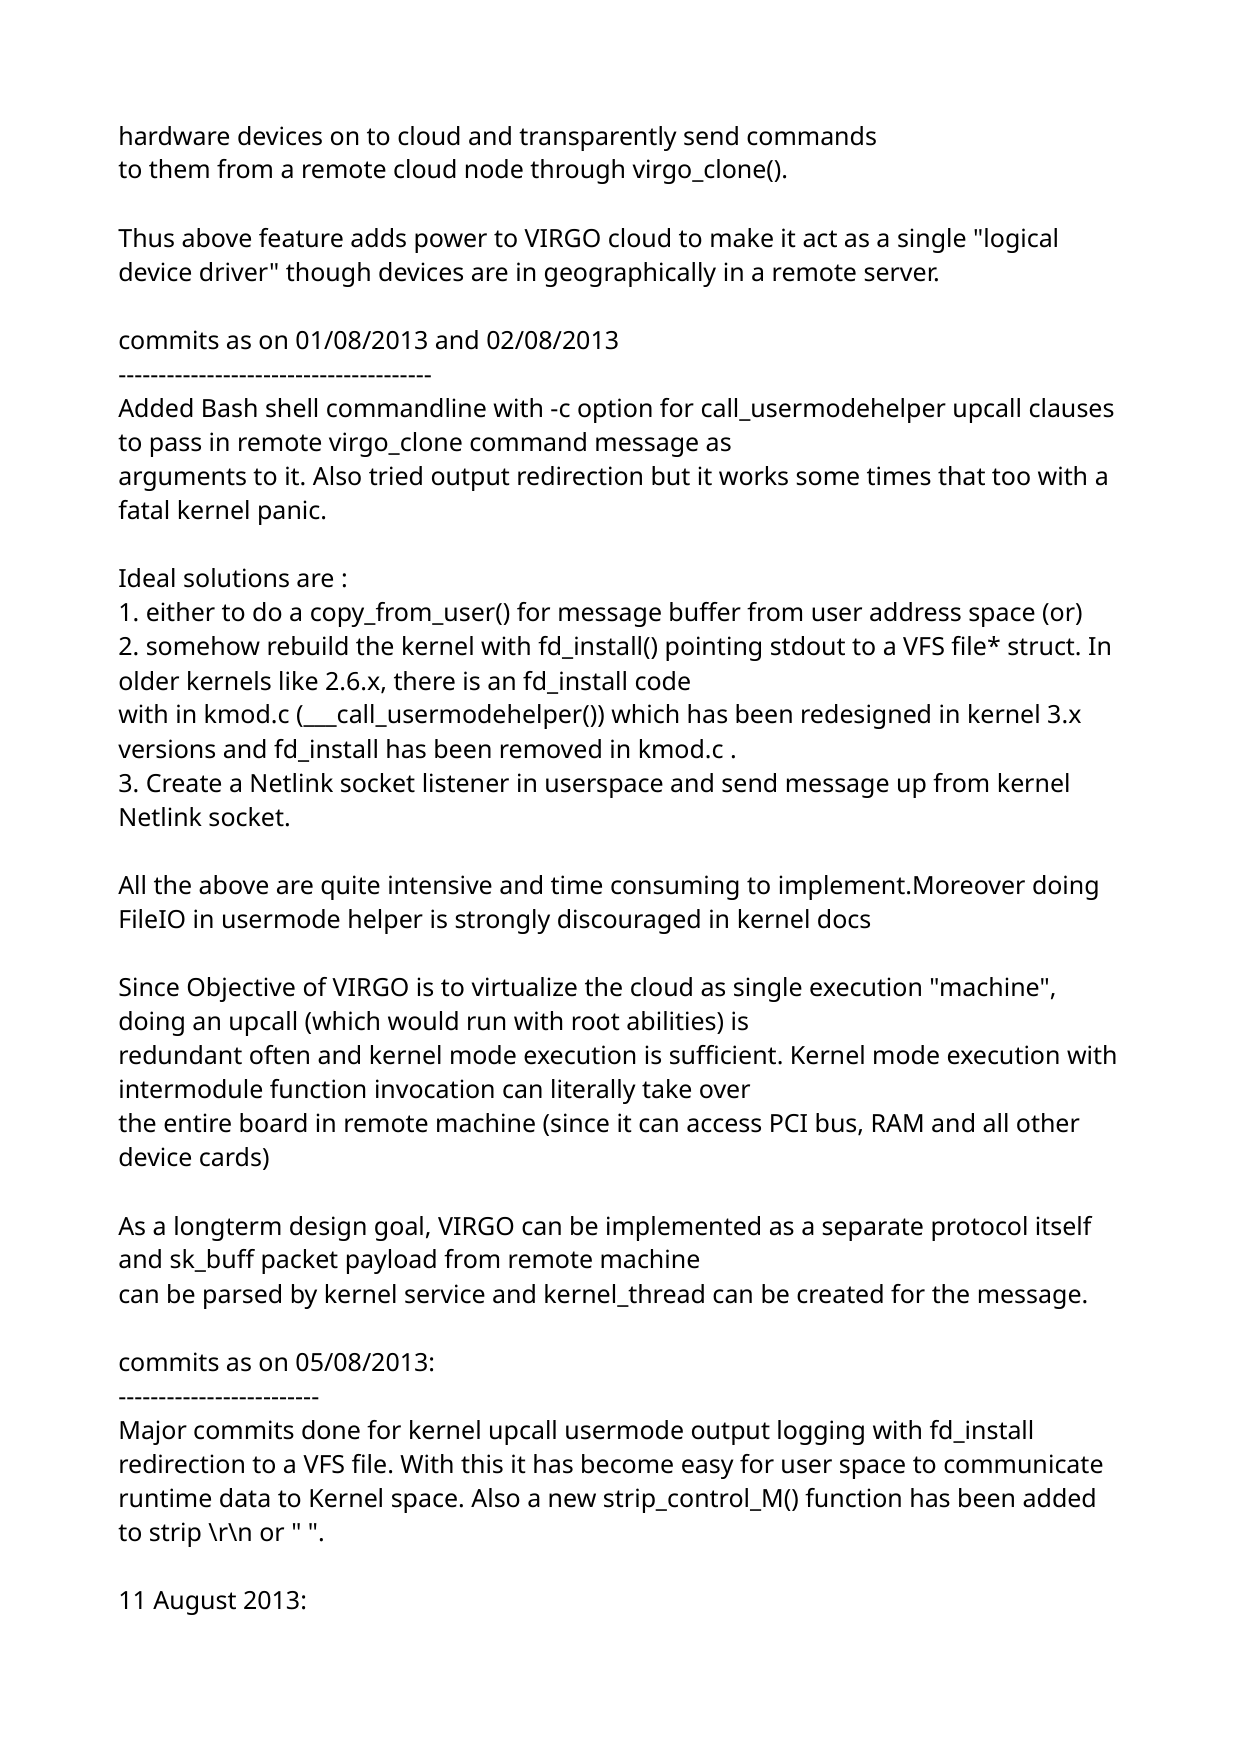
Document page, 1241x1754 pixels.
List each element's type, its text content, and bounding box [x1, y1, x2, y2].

text As a longterm design goal, VIRGO can be implemented as a separate protocol itself and sk_buff packet payload from remote machine [118, 1208, 1122, 1276]
text arguments to it. Also tried output redirection but it works some times that too with a fatal kernel panic. [118, 459, 1122, 527]
text 2. somehow rebuild the kernel with fd_install() pointing stdout to a VFS file* struct. In older kernels like 2.6.x, there is an fd_install code [118, 629, 1122, 697]
text commits as on 05/08/2013: [118, 1344, 1122, 1378]
text 3. Create a Netlink socket listener in userspace and send message up from kernel Netlink socket. [118, 765, 1122, 833]
text to them from a remote cloud node through virgo_clone(). [118, 152, 1122, 186]
text All the above are quite intensive and time consuming to implement.Moreover doing FileIO in usermode helper is strongly discouraged in kernel docs [118, 867, 1122, 936]
text the entire board in remote machine (since it can access PCI bus, RAM and all other device cards) [118, 1106, 1122, 1174]
text 11 August 2013: [118, 1583, 1122, 1617]
text Added Bash shell commandline with -c option for call_usermodehelper upcall clauses to pass in remote virgo_clone command message as [118, 391, 1122, 459]
text Since Objective of VIRGO is to virtualize the cloud as single execution "machine", doing an upcall (which would run with root abilities) is [118, 970, 1122, 1038]
text Ideal solutions are : [118, 561, 1122, 595]
text redundant often and kernel mode execution is sufficient. Kernel mode execution with intermodule function invocation can literally take over [118, 1038, 1122, 1106]
text can be parsed by kernel service and kernel_thread can be created for the message. [118, 1276, 1122, 1310]
text Thus above feature adds power to VIRGO cloud to make it act as a single "logical device driver" though devices are in geographically in a remote server. [118, 220, 1122, 288]
text 1. either to do a copy_from_user() for message buffer from user address space (or) [118, 595, 1122, 629]
text hardware devices on to cloud and transparently send commands [118, 118, 1122, 152]
text ------------------------- [118, 1378, 1122, 1412]
text Major commits done for kernel upcall usermode output logging with fd_install redirection to a VFS file. With this it has become easy for user space to communicate runtime data to Kernel space. Also a new strip_control_M() function has been added to strip \r\n or " ". [118, 1412, 1122, 1549]
text --------------------------------------- [118, 357, 1122, 391]
text commits as on 01/08/2013 and 02/08/2013 [118, 322, 1122, 357]
text with in kmod.c (___call_usermodehelper()) which has been redesigned in kernel 3.x versions and fd_install has been removed in kmod.c . [118, 697, 1122, 765]
